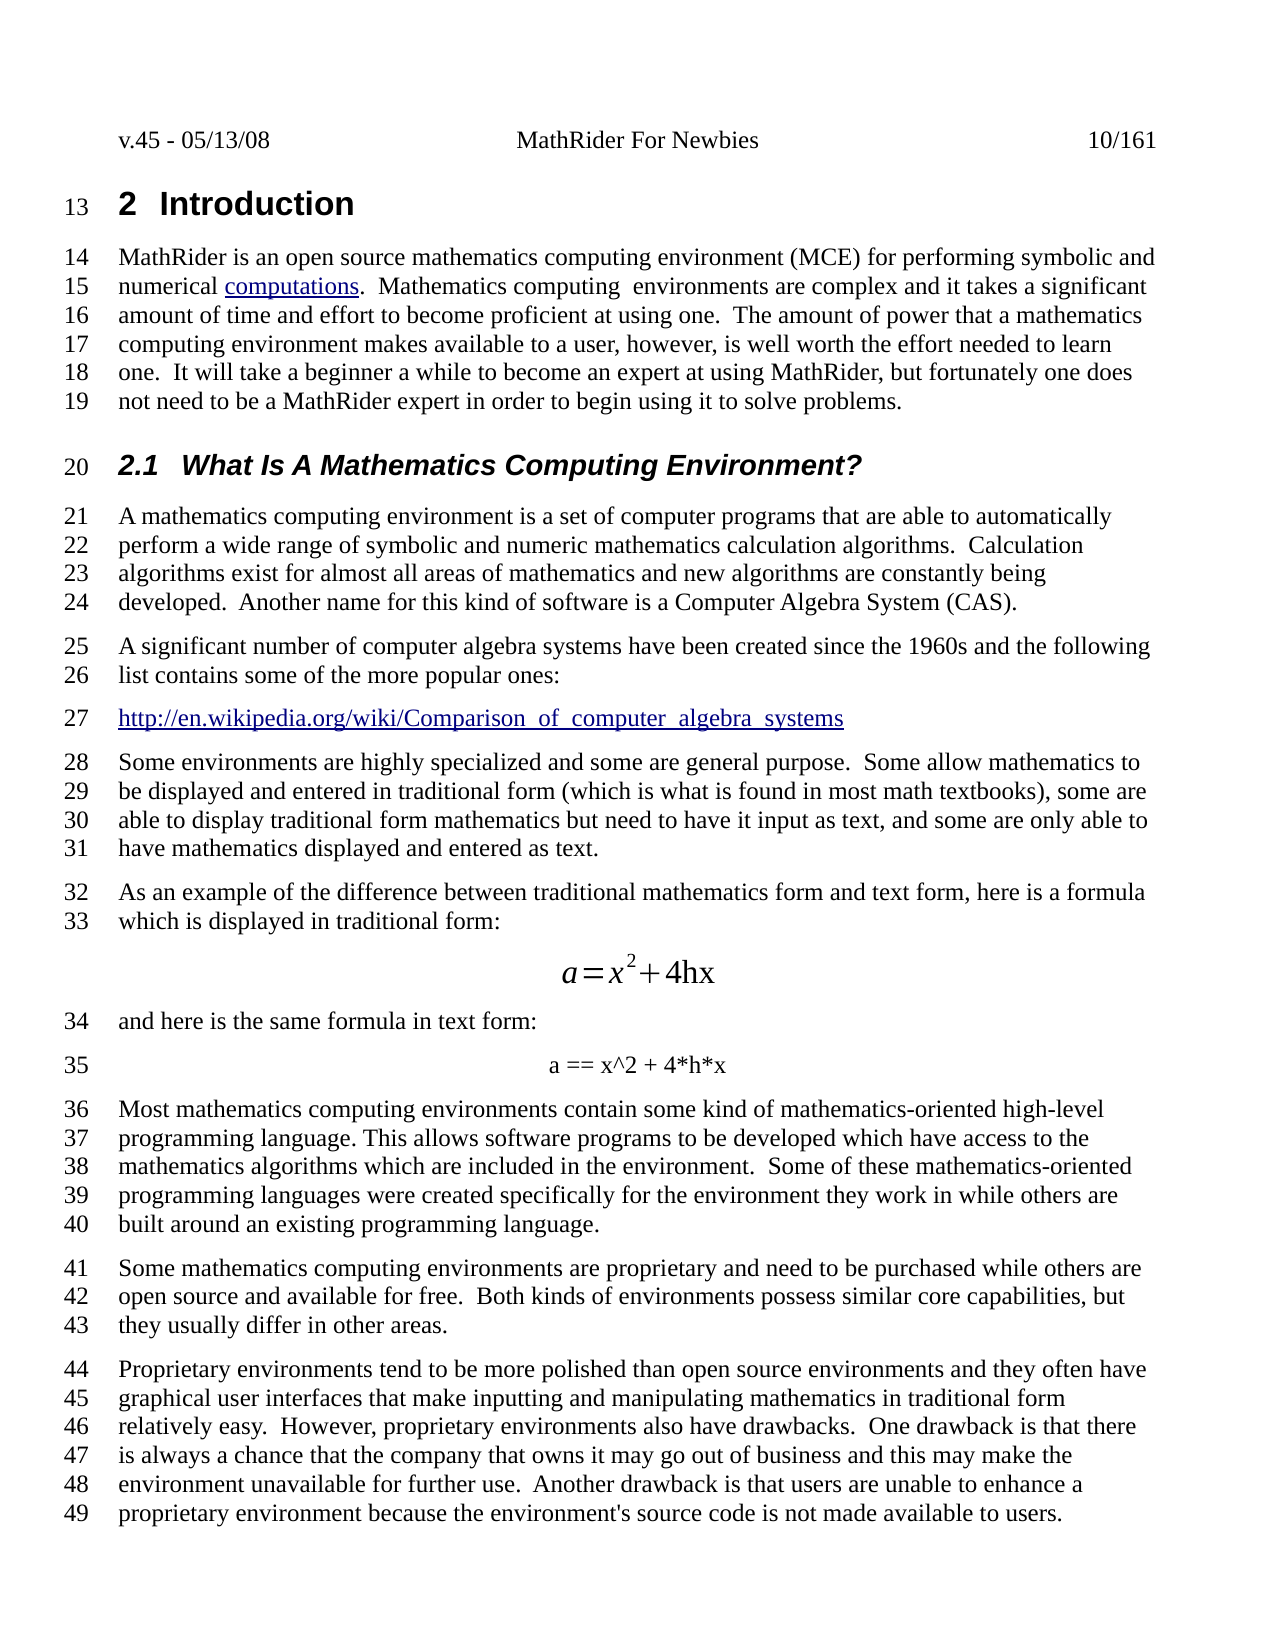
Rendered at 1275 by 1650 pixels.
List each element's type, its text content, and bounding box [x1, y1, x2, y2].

text MathRider is an open source mathematics computing environment (MCE) for performing symbolic and numerical computations. Mathematics computing environments are complex and it takes a significant amount of time and effort to become proficient at using one. The amount of power that a mathematics computing environment makes available to a user, however, is well worth the effort needed to learn one. It will take a beginner a while to become an expert at using MathRider, but fortunately one does not need to be a MathRider expert in order to begin using it to solve problems. [118, 242, 1157, 415]
text Some environments are highly specialized and some are general purpose. Some allow mathematics to be displayed and entered in traditional form (which is what is found in most math textbooks), some are able to display traditional form mathematics but need to have it input as text, and some are only able to have mathematics displayed and entered as text. [118, 747, 1157, 862]
text A significant number of computer algebra systems have been created since the 1960s and the following list contains some of the more popular ones: [118, 631, 1157, 688]
subtitle Introduction [118, 184, 1157, 222]
text Most mathematics computing environments contain some kind of mathematics-oriented high-level programming language. This allows software programs to be developed which have access to the mathematics algorithms which are included in the environment. Some of these mathematics-oriented programming languages were created specifically for the environment they work in while others are built around an existing programming language. [118, 1094, 1157, 1238]
text and here is the same formula in text form: [118, 1006, 1157, 1035]
text As an example of the difference between traditional mathematics form and text form, here is a formula which is displayed in traditional form: [118, 877, 1157, 935]
text a == x^2 + 4*h*x [118, 1050, 1157, 1079]
subtitle What Is A Mathematics Computing Environment? [118, 447, 1157, 481]
text Proprietary environments tend to be more polished than open source environments and they often have graphical user interfaces that make inputting and manipulating mathematics in traditional form relatively easy. However, proprietary environments also have drawbacks. One drawback is that there is always a chance that the company that owns it may go out of business and this may make the environment unavailable for further use. Another drawback is that users are unable to enhance a proprietary environment because the environment's source code is not made available to users. [118, 1354, 1157, 1526]
text A mathematics computing environment is a set of computer programs that are able to automatically perform a wide range of symbolic and numeric mathematics calculation algorithms. Calculation algorithms exist for almost all areas of mathematics and new algorithms are constantly being developed. Another name for this kind of software is a Computer Algebra System (CAS). [118, 501, 1157, 616]
text http://en.wikipedia.org/wiki/Comparison_of_computer_algebra_systems [118, 703, 1157, 732]
text Some mathematics computing environments are proprietary and need to be purchased while others are open source and available for free. Both kinds of environments possess similar core capabilities, but they usually differ in other areas. [118, 1253, 1157, 1339]
